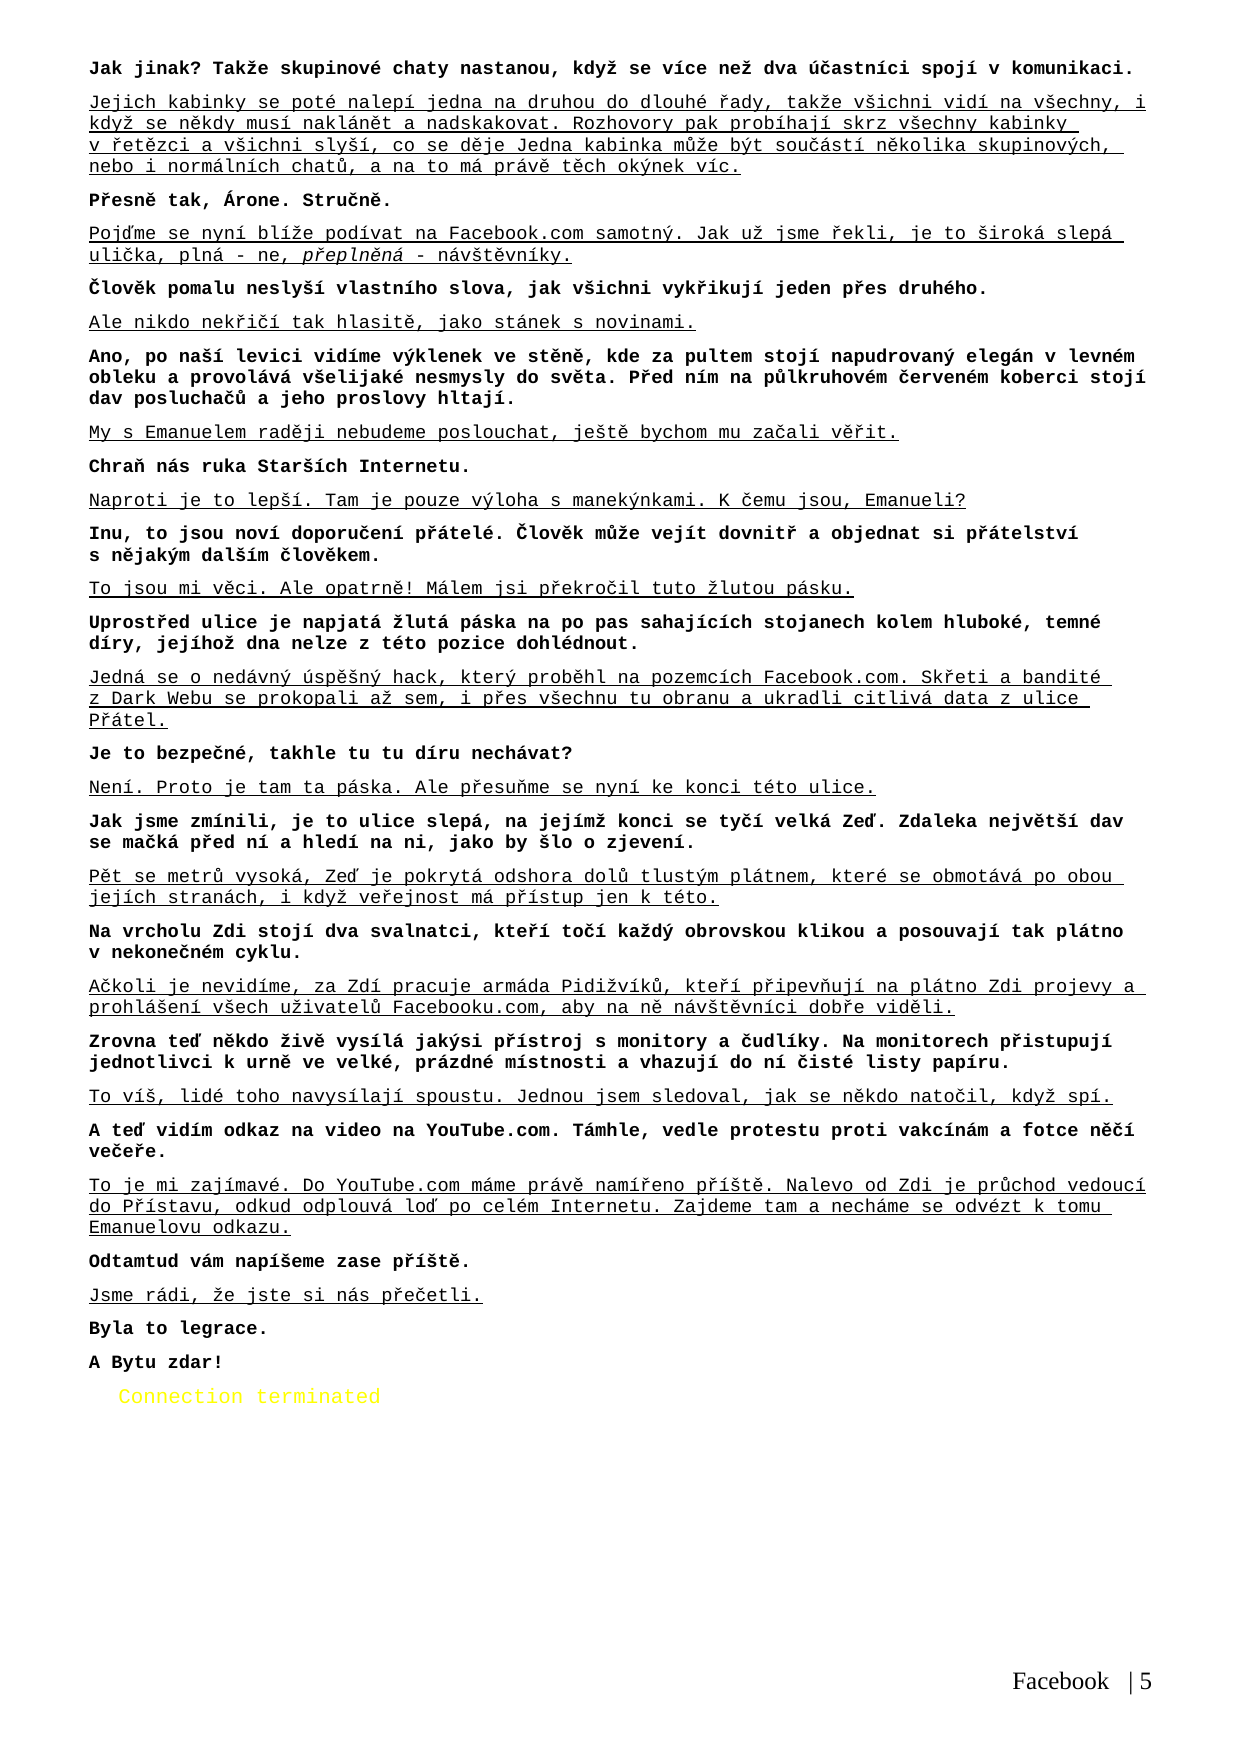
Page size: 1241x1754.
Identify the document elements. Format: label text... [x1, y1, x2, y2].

text A teď vidím odkaz na video na YouTube.com. Támhle, vedle protestu proti vakcínám a fotce něčí večeře. [88, 1120, 1152, 1163]
text To je mi zajímavé. Do YouTube.com máme právě namířeno příště. Nalevo od Zdi je průchod vedoucí do Přístavu, odkud odplouvá loď po celém Internetu. Zajdeme tam a necháme se odvézt k tomu Emanuelovu odkazu. [88, 1175, 1152, 1239]
text Odtamtud vám napíšeme zase příště. [88, 1252, 1152, 1273]
text Jejich kabinky se poté nalepí jedna na druhou do dlouhé řady, takže všichni vidí na všechny, i když se někdy musí naklánět a nadskakovat. Rozhovory pak probíhají skrz všechny kabinky v řetězci a všichni slyší, co se děje Jedna kabinka může být součástí několika skupinových, nebo i normálních chatů, a na to má právě těch okýnek víc. [88, 93, 1152, 178]
text Ano, po naší levici vidíme výklenek ve stěně, kde za pultem stojí napudrovaný elegán v levném obleku a provolává všelijaké nesmysly do světa. Před ním na půlkruhovém červeném koberci stojí dav posluchačů a jeho proslovy hltají. [88, 347, 1152, 410]
text To víš, lidé toho navysílají spoustu. Jednou jsem sledoval, jak se někdo natočil, když spí. [88, 1087, 1152, 1108]
text My s Emanuelem raději nebudeme poslouchat, ještě bychom mu začali věřit. [88, 423, 1152, 444]
text Chraň nás ruka Starších Internetu. [88, 457, 1152, 478]
text Jak jinak? Takže skupinové chaty nastanou, když se více než dva účastníci spojí v komunikaci. [88, 59, 1152, 80]
text Jedná se o nedávný úspěšný hack, který proběhl na pozemcích Facebook.com. Skřeti a bandité z Dark Webu se prokopali až sem, i přes všechnu tu obranu a ukradli citlivá data z ulice Přátel. [88, 668, 1152, 732]
text Inu, to jsou noví doporučení přátelé. Člověk může vejít dovnitř a objednat si přátelství s nějakým dalším člověkem. [88, 524, 1152, 567]
text Naproti je to lepší. Tam je pouze výloha s manekýnkami. K čemu jsou, Emanueli? [88, 490, 1152, 512]
text Je to bezpečné, takhle tu tu díru nechávat? [88, 744, 1152, 765]
text Není. Proto je tam ta páska. Ale přesuňme se nyní ke konci této ulice. [88, 778, 1152, 799]
text Pojďme se nyní blíže podívat na Facebook.com samotný. Jak už jsme řekli, je to široká slepá ulička, plná - ne, přeplněná - návštěvníky. [88, 224, 1152, 267]
text Člověk pomalu neslyší vlastního slova, jak všichni vykřikují jeden přes druhého. [88, 279, 1152, 300]
text Jak jsme zmínili, je to ulice slepá, na jejímž konci se tyčí velká Zeď. Zdaleka největší dav se mačká před ní a hledí na ni, jako by šlo o zjevení. [88, 812, 1152, 854]
text Přesně tak, Árone. Stručně. [88, 190, 1152, 212]
text Ačkoli je nevidíme, za Zdí pracuje armáda Pidižvíků, kteří připevňují na plátno Zdi projevy a prohlášení všech uživatelů Facebooku.com, aby na ně návštěvníci dobře viděli. [88, 977, 1152, 1019]
text Na vrcholu Zdi stojí dva svalnatci, kteří točí každý obrovskou klikou a posouvají tak plátno v nekonečném cyklu. [88, 922, 1152, 964]
text Zrovna teď někdo živě vysílá jakýsi přístroj s monitory a čudlíky. Na monitorech přistupují jednotlivci k urně ve velké, prázdné místnosti a vhazují do ní čisté listy papíru. [88, 1032, 1152, 1074]
text Connection terminated [118, 1387, 1152, 1410]
text Uprostřed ulice je napjatá žlutá páska na po pas sahajících stojanech kolem hluboké, temné díry, jejíhož dna nelze z této pozice dohlédnout. [88, 613, 1152, 655]
text Pět se metrů vysoká, Zeď je pokrytá odshora dolů tlustým plátnem, které se obmotává po obou jejích stranách, i když veřejnost má přístup jen k této. [88, 867, 1152, 909]
text Ale nikdo nekřičí tak hlasitě, jako stánek s novinami. [88, 313, 1152, 334]
text A Bytu zdar! [88, 1353, 1152, 1374]
text Jsme rádi, že jste si nás přečetli. [88, 1285, 1152, 1307]
text To jsou mi věci. Ale opatrně! Málem jsi překročil tuto žlutou pásku. [88, 579, 1152, 600]
text Byla to legrace. [88, 1319, 1152, 1340]
